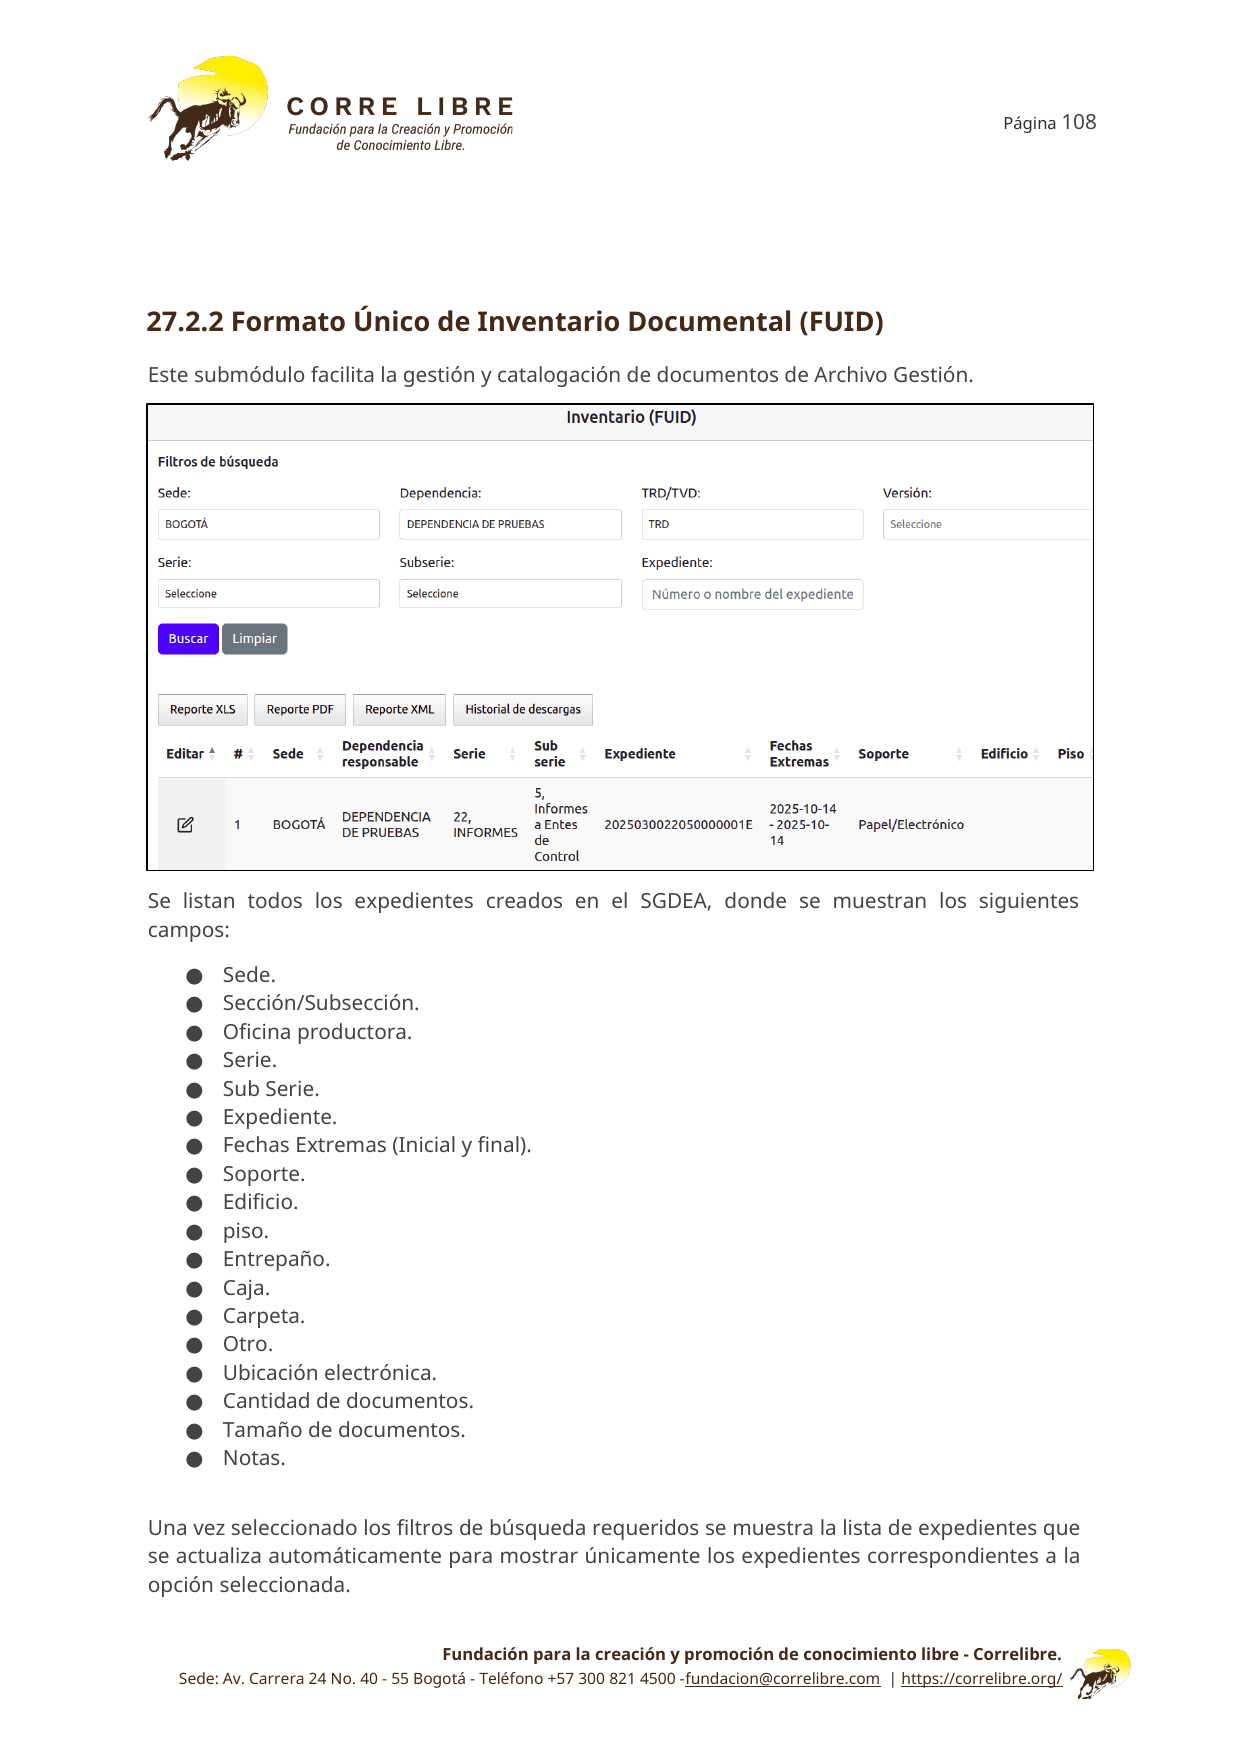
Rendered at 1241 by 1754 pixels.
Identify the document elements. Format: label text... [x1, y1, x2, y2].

list Notas. [185, 1443, 1106, 1472]
text Se listan todos los expedientes creados en el SGDEA, donde se muestran los siguientes campos: [148, 886, 1081, 943]
list Serie. [185, 1045, 1106, 1074]
list Cantidad de documentos. [185, 1386, 1106, 1415]
list Soporte. [185, 1159, 1106, 1187]
text Una vez seleccionado los filtros de búsqueda requeridos se muestra la lista de expedientes que se actualiza automáticamente para mostrar únicamente los expedientes correspondientes a la opción seleccionada. [148, 1513, 1081, 1598]
list Edificio. [185, 1187, 1106, 1216]
list piso. [185, 1216, 1106, 1244]
list Ubicación electrónica. [185, 1358, 1106, 1386]
text Este submódulo facilita la gestión y catalogación de documentos de Archivo Gestión. [148, 360, 1081, 388]
list Sub Serie. [185, 1074, 1106, 1102]
list Tamaño de documentos. [185, 1415, 1106, 1443]
subtitle 27.2.2 Formato Único de Inventario Documental (FUID) [146, 302, 1092, 339]
list Sección/Subsección. [185, 988, 1106, 1017]
list Otro. [185, 1329, 1106, 1358]
picture [1069, 1649, 1134, 1699]
picture [147, 56, 513, 161]
picture [148, 405, 1093, 870]
list Oficina productora. [185, 1017, 1106, 1045]
list Fechas Extremas (Inicial y final). [185, 1131, 1106, 1159]
list Sede. [185, 960, 1106, 988]
list Caja. [185, 1273, 1106, 1301]
list Entrepaño. [185, 1244, 1106, 1273]
list Expediente. [185, 1102, 1106, 1131]
list Carpeta. [185, 1301, 1106, 1329]
